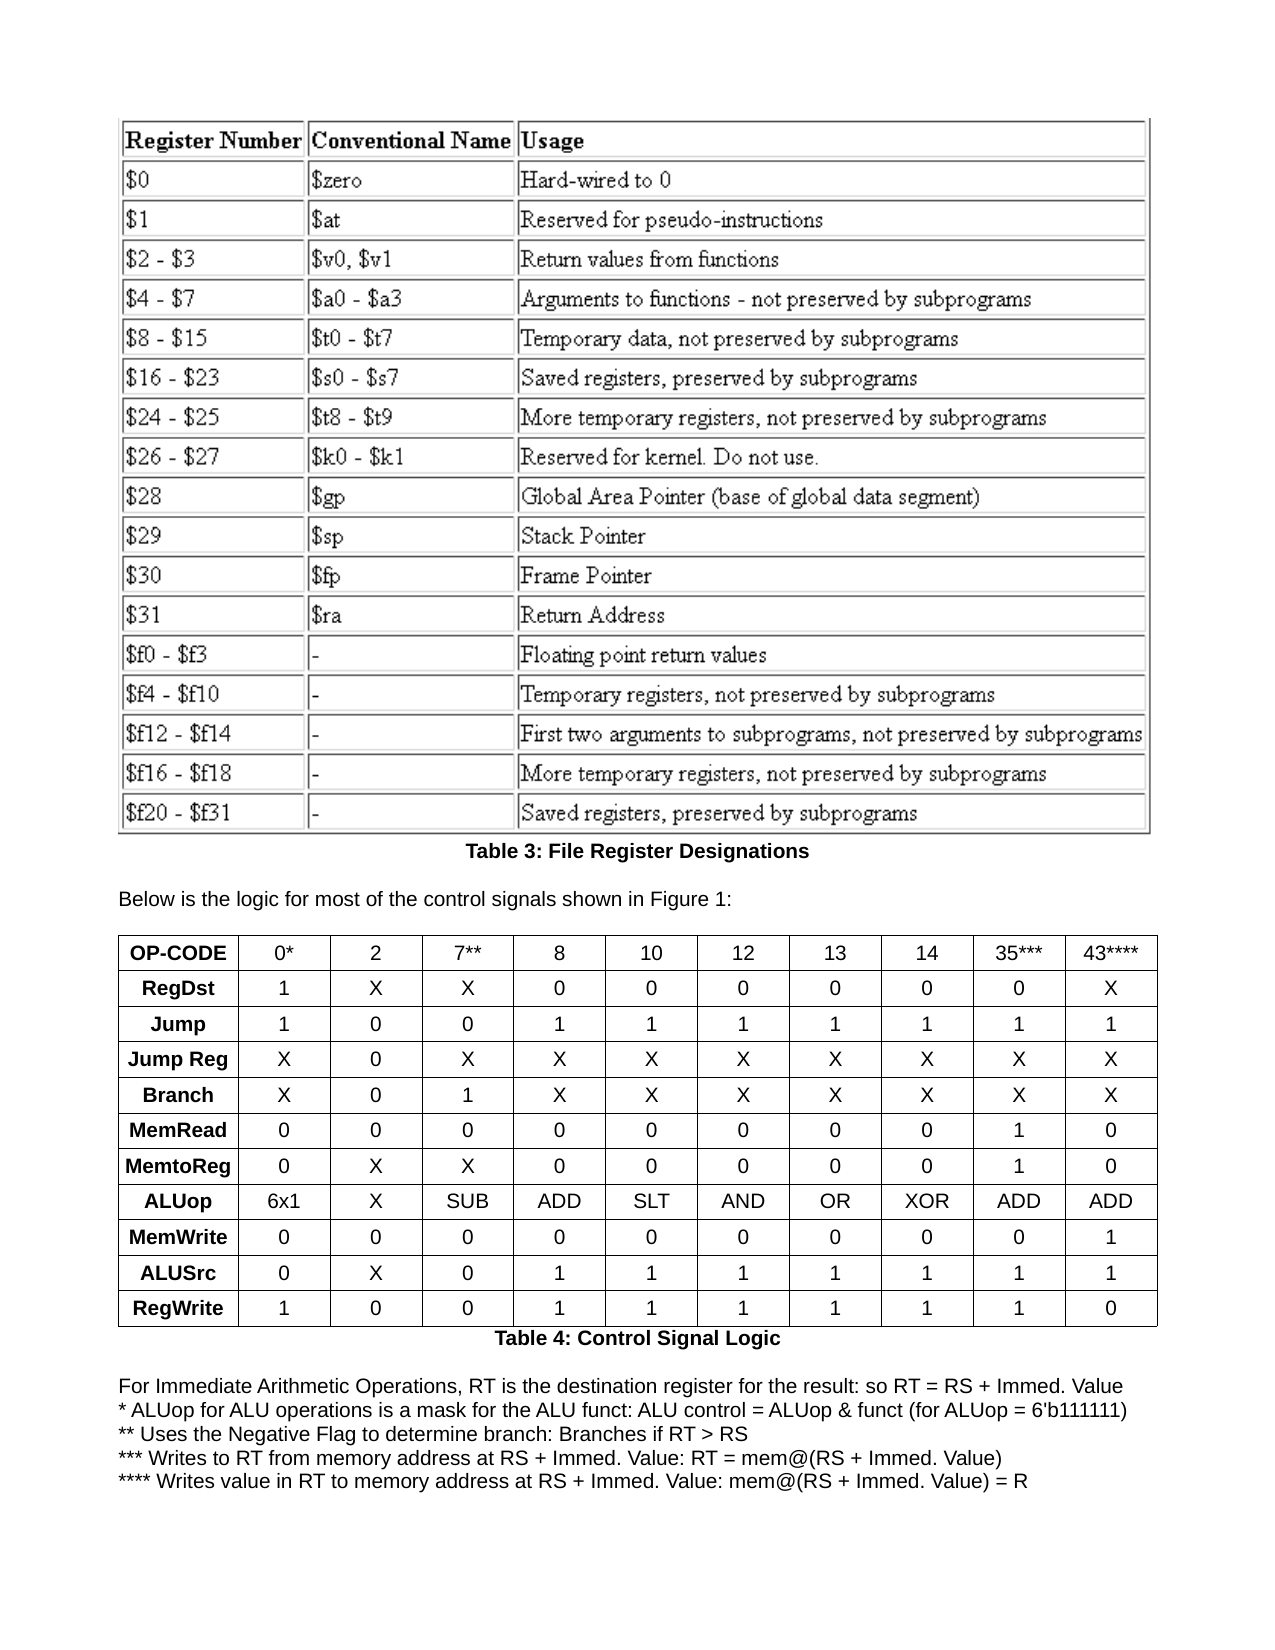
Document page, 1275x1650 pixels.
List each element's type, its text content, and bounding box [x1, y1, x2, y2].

table_cell X [423, 971, 513, 1006]
table_header 0* [239, 936, 330, 970]
table_cell ADD [974, 1185, 1065, 1219]
table_cell 0 [331, 1078, 422, 1112]
table_cell Branch [119, 1078, 238, 1112]
table_cell 0 [882, 1149, 973, 1183]
table_header 13 [790, 936, 881, 970]
text For Immediate Arithmetic Operations, RT is the destination register for the result: so RT = RS + Immed. Value [118, 1373, 1157, 1397]
table_cell 1 [239, 1291, 330, 1326]
table_cell X [514, 1078, 605, 1112]
table_cell 1 [790, 1007, 881, 1041]
table_cell RegWrite [119, 1291, 238, 1326]
table_cell 1 [698, 1256, 789, 1290]
table_cell 0 [698, 1114, 789, 1148]
table_cell 0 [698, 1220, 789, 1254]
table_cell 0 [974, 1220, 1065, 1254]
text Table 4: Control Signal Logic [118, 1327, 1157, 1349]
table_cell 0 [331, 1220, 422, 1254]
table_cell X [974, 1042, 1065, 1077]
table_cell 1 [882, 1291, 973, 1326]
table_cell 0 [790, 1220, 881, 1254]
table_cell X [331, 971, 422, 1006]
table_cell 0 [423, 1256, 513, 1290]
table_cell 1 [974, 1007, 1065, 1041]
table_cell Jump [119, 1007, 238, 1041]
table_header 14 [882, 936, 973, 970]
table_cell X [514, 1042, 605, 1077]
table_cell ADD [514, 1185, 605, 1219]
table_cell 0 [423, 1007, 513, 1041]
table_cell 0 [790, 1114, 881, 1148]
table_cell 1 [514, 1256, 605, 1290]
text Table 3: File Register Designations [118, 839, 1157, 863]
table_cell X [698, 1078, 789, 1112]
table_header 12 [698, 936, 789, 970]
table_cell X [1066, 1078, 1157, 1112]
table_cell 1 [698, 1291, 789, 1326]
text * ALUop for ALU operations is a mask for the ALU funct: ALU control = ALUop & funct (for ALUop = 6'b111111) [118, 1397, 1157, 1421]
table_cell 0 [423, 1291, 513, 1326]
table_cell ALUSrc [119, 1256, 238, 1290]
table_cell X [331, 1149, 422, 1183]
table_cell 0 [1066, 1291, 1157, 1326]
table_cell 0 [606, 1114, 697, 1148]
table_cell 0 [514, 1114, 605, 1148]
table_header 10 [606, 936, 697, 970]
table_cell 0 [882, 1220, 973, 1254]
table_cell 1 [698, 1007, 789, 1041]
table_cell 1 [423, 1078, 513, 1112]
table_cell X [882, 1042, 973, 1077]
table_cell 0 [606, 1149, 697, 1183]
table_cell 0 [606, 1220, 697, 1254]
table_cell X [974, 1078, 1065, 1112]
table_header 8 [514, 936, 605, 970]
table_cell 1 [239, 971, 330, 1006]
table_cell 0 [790, 1149, 881, 1183]
table_cell 1 [1066, 1256, 1157, 1290]
table_cell X [1066, 971, 1157, 1006]
table_cell 0 [239, 1256, 330, 1290]
table_cell MemWrite [119, 1220, 238, 1254]
table_header 7** [423, 936, 513, 970]
table_cell X [606, 1078, 697, 1112]
table_cell X [698, 1042, 789, 1077]
table_cell 1 [974, 1291, 1065, 1326]
table_cell ALUop [119, 1185, 238, 1219]
picture [118, 118, 1157, 839]
table_cell SLT [606, 1185, 697, 1219]
table_cell 0 [331, 1291, 422, 1326]
table_cell ADD [1066, 1185, 1157, 1219]
table_cell 0 [331, 1042, 422, 1077]
table_cell 0 [698, 971, 789, 1006]
table_cell OR [790, 1185, 881, 1219]
table_cell RegDst [119, 971, 238, 1006]
table_cell 0 [882, 971, 973, 1006]
table_cell 1 [974, 1114, 1065, 1148]
table_cell 1 [790, 1291, 881, 1326]
table_cell X [882, 1078, 973, 1112]
table_cell 1 [239, 1007, 330, 1041]
table_cell 0 [606, 971, 697, 1006]
table_cell 1 [882, 1256, 973, 1290]
table_cell X [239, 1042, 330, 1077]
table_cell 0 [514, 1220, 605, 1254]
table_cell 0 [239, 1149, 330, 1183]
table_cell X [1066, 1042, 1157, 1077]
table_header 43**** [1066, 936, 1157, 970]
table_cell 6x1 [239, 1185, 330, 1219]
table_cell Jump Reg [119, 1042, 238, 1077]
table_cell 1 [974, 1256, 1065, 1290]
table_cell 0 [331, 1114, 422, 1148]
table_cell MemRead [119, 1114, 238, 1148]
table_cell 1 [606, 1256, 697, 1290]
table_cell 0 [882, 1114, 973, 1148]
table_cell X [790, 1042, 881, 1077]
table_header OP-CODE [119, 936, 238, 970]
table_cell AND [698, 1185, 789, 1219]
table_cell 1 [606, 1291, 697, 1326]
table_cell X [790, 1078, 881, 1112]
table_cell 0 [974, 971, 1065, 1006]
text Below is the logic for most of the control signals shown in Figure 1: [118, 887, 1157, 911]
table_cell 1 [514, 1007, 605, 1041]
table_cell 0 [1066, 1114, 1157, 1148]
table_cell XOR [882, 1185, 973, 1219]
table_cell X [423, 1149, 513, 1183]
table_cell 0 [514, 971, 605, 1006]
table_cell 1 [882, 1007, 973, 1041]
text ** Uses the Negative Flag to determine branch: Branches if RT > RS *** Writes to RT from memory address at RS + Immed. Value: RT = mem@(RS + Immed. Value) **** Writes value in RT to memory address at RS + Immed. Value: mem@(RS + Immed. Value) = R [118, 1421, 1157, 1493]
table_cell 0 [698, 1149, 789, 1183]
table_cell 0 [423, 1114, 513, 1148]
table_cell 1 [606, 1007, 697, 1041]
table_cell 1 [1066, 1007, 1157, 1041]
table_cell 0 [239, 1114, 330, 1148]
table_cell SUB [423, 1185, 513, 1219]
table_cell 0 [423, 1220, 513, 1254]
table_cell 1 [514, 1291, 605, 1326]
table_cell X [239, 1078, 330, 1112]
table_cell 0 [331, 1007, 422, 1041]
table_cell 0 [1066, 1149, 1157, 1183]
table_cell 0 [514, 1149, 605, 1183]
table_cell 1 [974, 1149, 1065, 1183]
table_header 35*** [974, 936, 1065, 970]
table_header 2 [331, 936, 422, 970]
table_cell 0 [790, 971, 881, 1006]
table_cell X [331, 1185, 422, 1219]
table_cell 1 [790, 1256, 881, 1290]
table_cell X [331, 1256, 422, 1290]
table_cell 0 [239, 1220, 330, 1254]
table_cell X [606, 1042, 697, 1077]
table_cell MemtoReg [119, 1149, 238, 1183]
table_cell X [423, 1042, 513, 1077]
table_cell 1 [1066, 1220, 1157, 1254]
